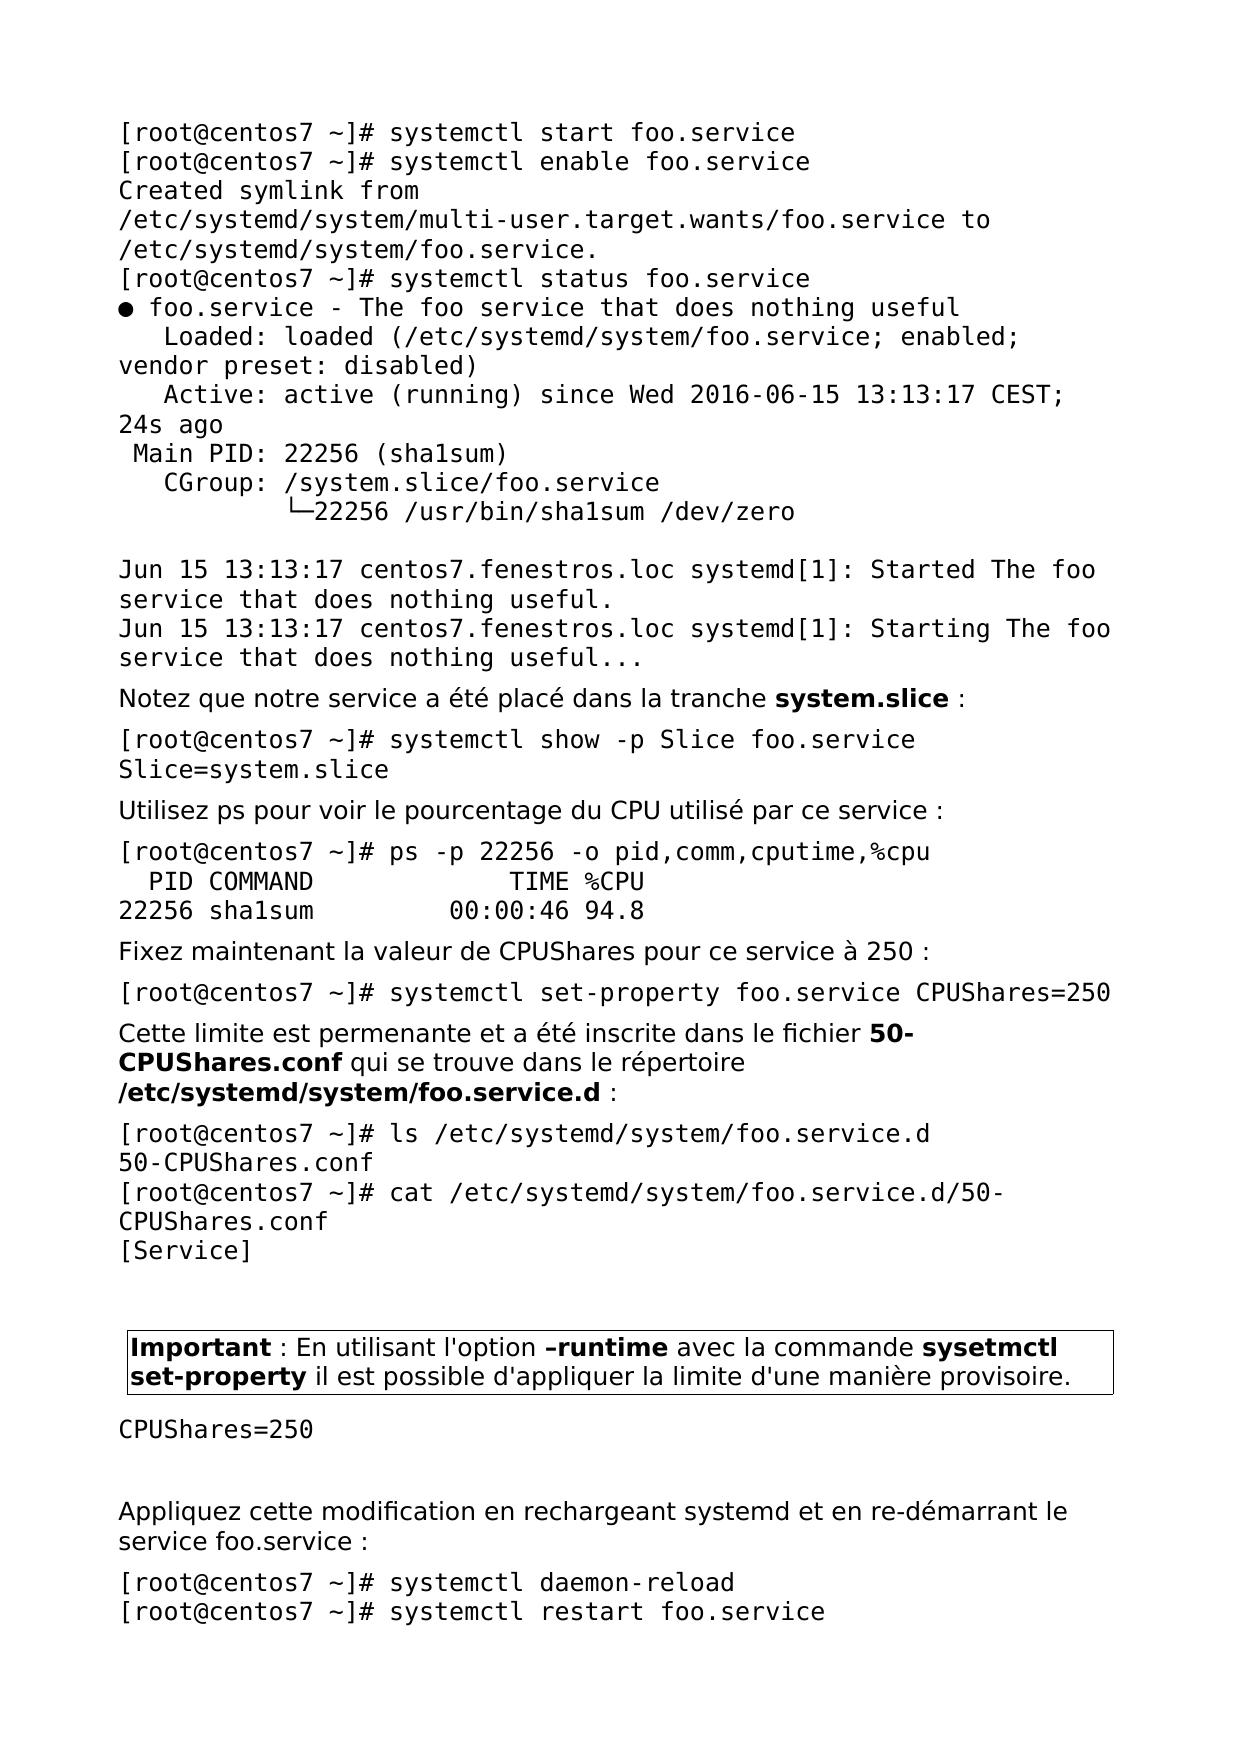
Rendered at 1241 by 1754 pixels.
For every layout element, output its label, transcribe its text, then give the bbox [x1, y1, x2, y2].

text [root@centos7 ~]# systemctl daemon-reload [root@centos7 ~]# systemctl restart foo.service [118, 1568, 1122, 1627]
text [root@centos7 ~]# systemctl set-property foo.service CPUShares=250 [118, 978, 1122, 1008]
text Cette limite est permenante et a été inscrite dans le fichier 50-CPUShares.conf qui se trouve dans le répertoire /etc/systemd/system/foo.service.d : [118, 1019, 1122, 1107]
text Fixez maintenant la valeur de CPUShares pour ce service à 250 : [118, 937, 1122, 966]
text Appliquez cette modification en rechargeant systemd et en re-démarrant le service foo.service : [118, 1497, 1122, 1556]
text [root@centos7 ~]# ps -p 22256 -o pid,comm,cputime,%cpu PID COMMAND TIME %CPU 22256 sha1sum 00:00:46 94.8 [118, 837, 1122, 925]
text [root@centos7 ~]# ls /etc/systemd/system/foo.service.d 50-CPUShares.conf [root@centos7 ~]# cat /etc/systemd/system/foo.service.d/50-CPUShares.conf [Service] [118, 1119, 1122, 1306]
table_header Important : En utilisant l'option –runtime avec la commande sysetmctl set-property il est possible d'appliquer la limite d'une manière provisoire. [128, 1331, 1113, 1394]
text [root@centos7 ~]# systemctl show -p Slice foo.service Slice=system.slice [118, 726, 1122, 784]
text Notez que notre service a été placé dans la tranche system.slice : [118, 684, 1122, 713]
text CPUShares=250 [118, 1403, 1122, 1444]
text [root@centos7 ~]# systemctl start foo.service [root@centos7 ~]# systemctl enable foo.service Created symlink from /etc/systemd/system/multi-user.target.wants/foo.service to /etc/systemd/system/foo.service. [root@centos7 ~]# systemctl status foo.service ● foo.service - The foo service that does nothing useful Loaded: loaded (/etc/systemd/system/foo.service; enabled; vendor preset: disabled) Active: active (running) since Wed 2016-06-15 13:13:17 CEST; 24s ago Main PID: 22256 (sha1sum) CGroup: /system.slice/foo.service └─22256 /usr/bin/sha1sum /dev/zero Jun 15 13:13:17 centos7.fenestros.loc systemd[1]: Started The foo service that does nothing useful. Jun 15 13:13:17 centos7.fenestros.loc systemd[1]: Starting The foo service that does nothing useful... [118, 118, 1122, 672]
text Utilisez ps pour voir le pourcentage du CPU utilisé par ce service : [118, 796, 1122, 825]
